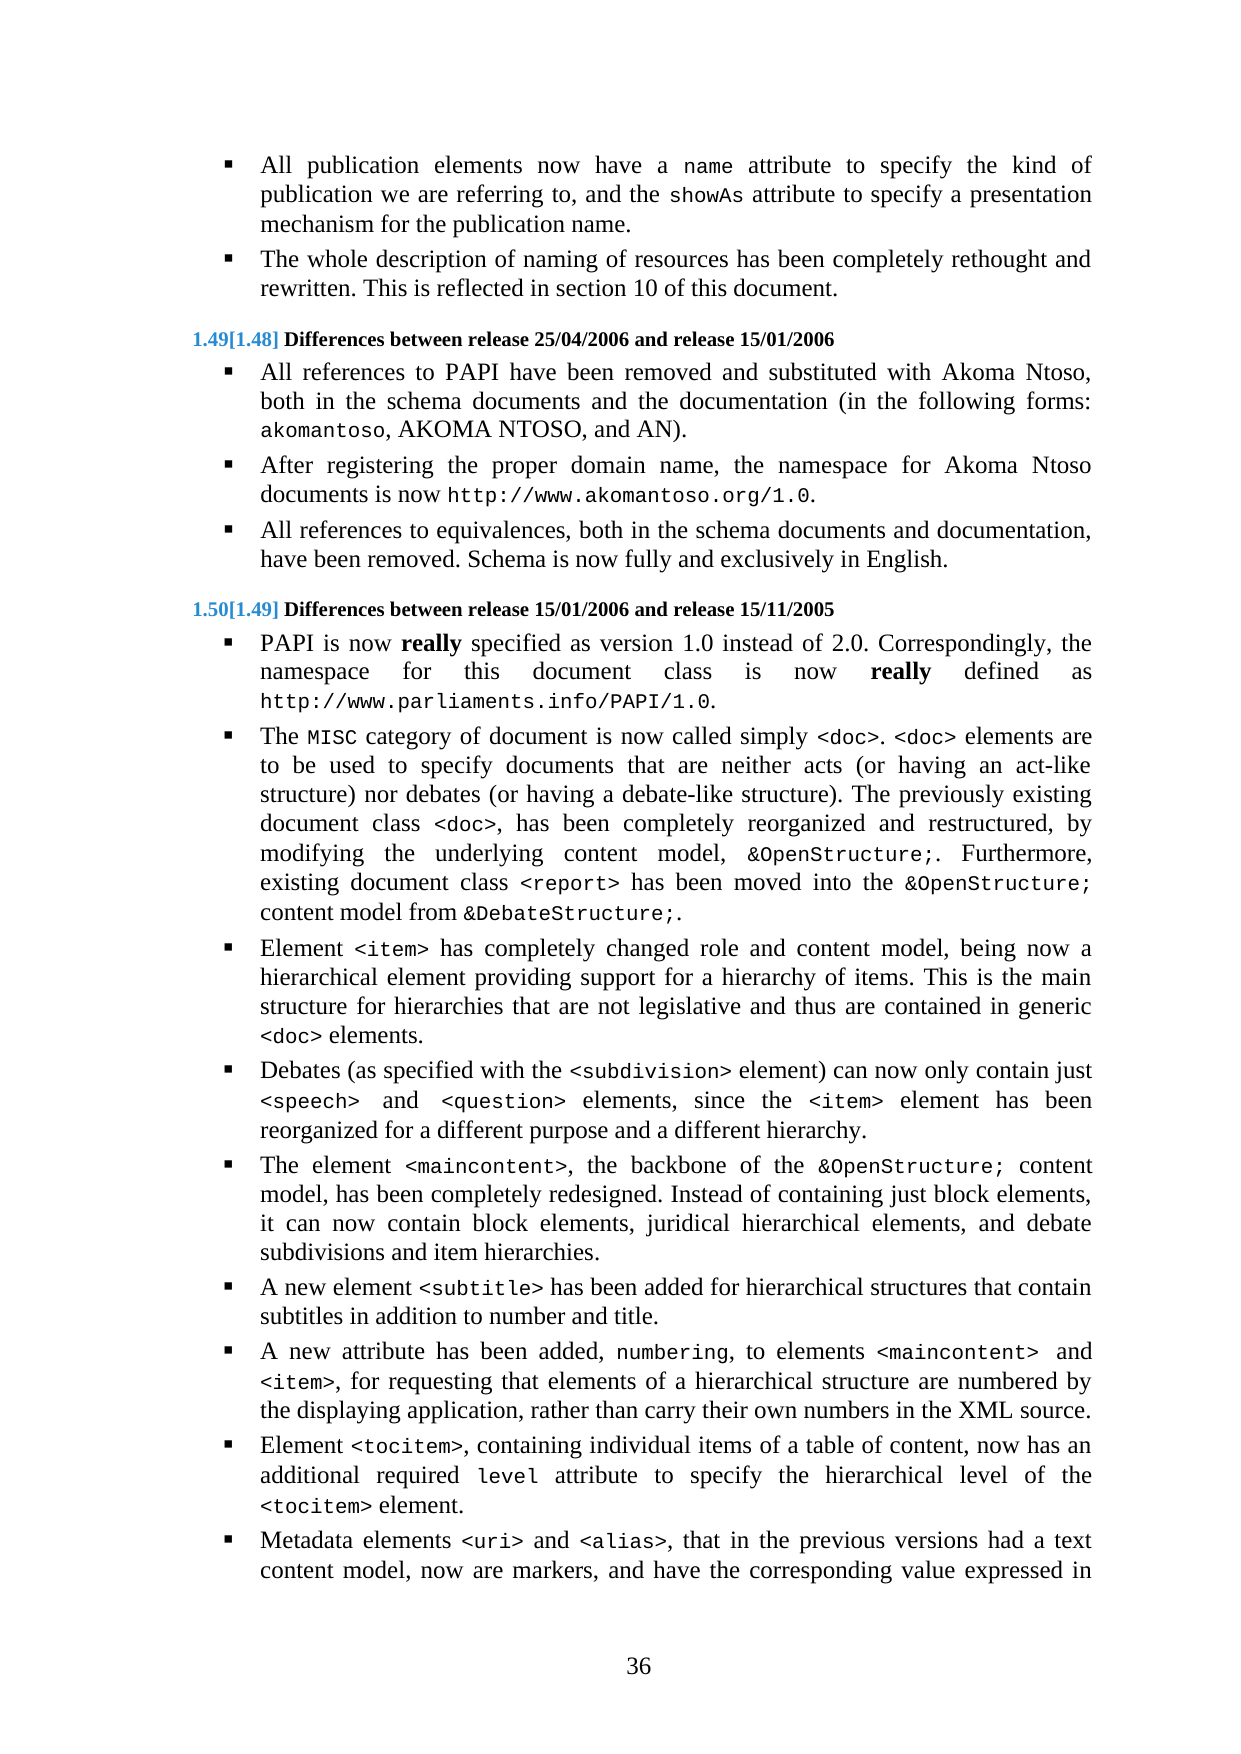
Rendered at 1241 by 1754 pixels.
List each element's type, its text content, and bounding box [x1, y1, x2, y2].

list PAPI is now really specified as version 1.0 instead of 2.0. Correspondingly, the namespace for this document class is now really defined as http://www.parliaments.info/PAPI/1.0. [222, 628, 1092, 715]
list The element <maincontent>, the backbone of the &OpenStructure; content model, has been completely redesigned. Instead of containing just block elements, it can now contain block elements, juridical hierarchical elements, and debate subdivisions and item hierarchies. [222, 1150, 1092, 1266]
list The MISC category of document is now called simply <doc>. <doc> elements are to be used to specify documents that are neither acts (or having an act-like structure) nor debates (or having a debate-like structure). The previously existing document class <doc>, has been completely reorganized and restructured, by modifying the underlying content model, &OpenStructure;. Furthermore, existing document class <report> has been moved into the &OpenStructure; content model from &DebateStructure;. [222, 721, 1092, 926]
list After registering the proper domain name, the namespace for Akoma Ntoso documents is now http://www.akomantoso.org/1.0. [223, 450, 1092, 509]
list All references to PAPI have been removed and substituted with Akoma Ntoso, both in the schema documents and the documentation (in the following forms: akomantoso, AKOMA NTOSO, and AN). [223, 357, 1092, 444]
list All publication elements now have a name attribute to specify the kind of publication we are referring to, and the showAs attribute to specify a presentation mechanism for the publication name. [223, 150, 1092, 238]
list A new element <subtitle> has been added for hierarchical structures that contain subtitles in addition to number and title. [222, 1272, 1092, 1330]
list Debates (as specified with the <subdivision> element) can now only contain just <speech> and <question> elements, since the <item> element has been reorganized for a different purpose and a different hierarchy. [222, 1056, 1092, 1143]
subtitle Differences between release 15/01/2006 and release 15/11/2005 [192, 597, 1092, 621]
list A new attribute has been added, numbering, to elements <maincontent> and <item>, for requesting that elements of a hierarchical structure are numbered by the displaying application, rather than carry their own numbers in the XML source. [222, 1336, 1092, 1424]
list The whole description of naming of resources has been completely rethought and rewritten. This is reflected in section 10 of this document. [223, 244, 1092, 302]
list Element <tocitem>, containing individual items of a table of content, now has an additional required level attribute to specify the hierarchical level of the <tocitem> element. [222, 1431, 1092, 1519]
list Element <item> has completely changed role and content model, being now a hierarchical element providing support for a hierarchy of items. This is the main structure for hierarchies that are not legislative and thus are contained in generic <doc> elements. [222, 933, 1092, 1049]
list Metadata elements <uri> and <alias>, that in the previous versions had a text content model, now are markers, and have the corresponding value expressed in [222, 1526, 1092, 1584]
subtitle Differences between release 25/04/2006 and release 15/01/2006 [192, 327, 1092, 351]
list All references to equivalences, both in the schema documents and documentation, have been removed. Schema is now fully and exclusively in English. [223, 515, 1092, 572]
